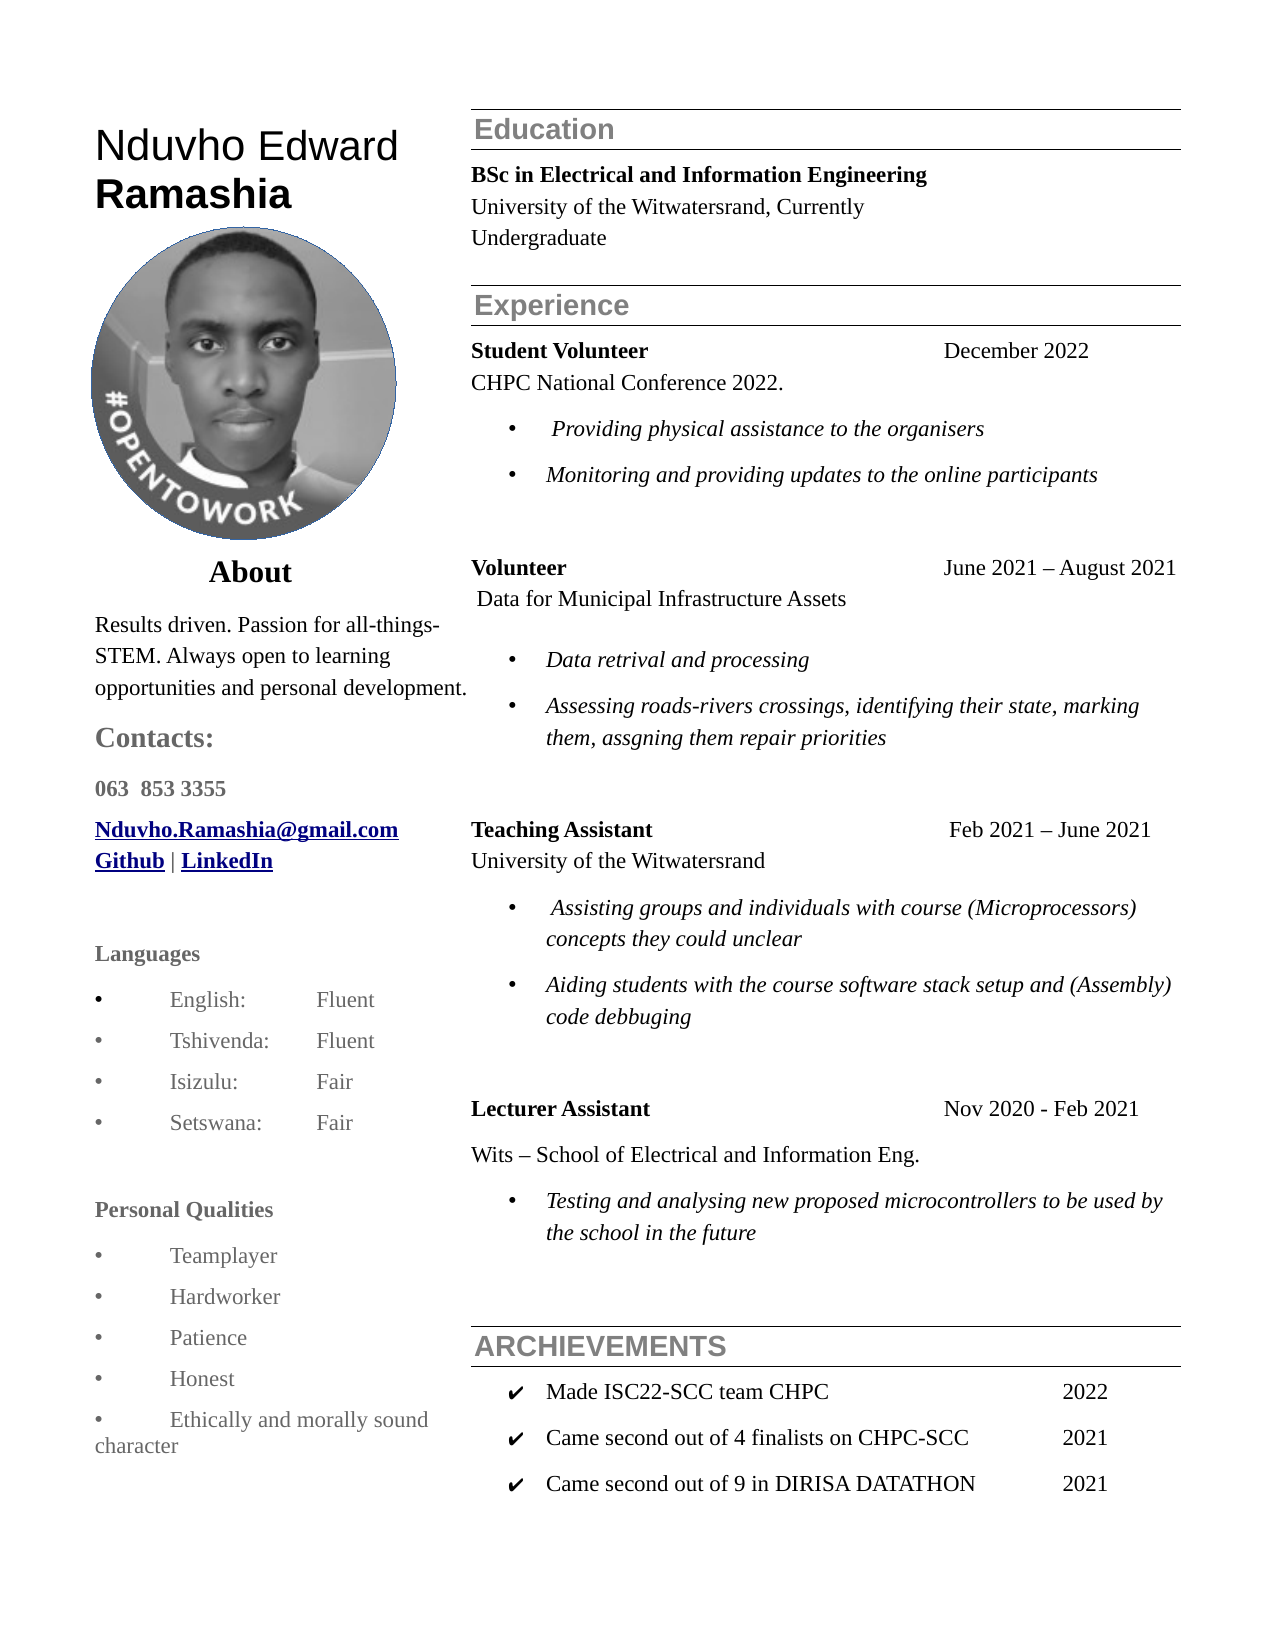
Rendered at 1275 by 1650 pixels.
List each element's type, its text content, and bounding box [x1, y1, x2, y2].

list Testing and analysing new proposed microcontrollers to be used by the school in the future [508, 1187, 1181, 1245]
picture [92, 226, 397, 539]
text June 2021 – August 2021 [944, 554, 1181, 580]
list Isizulu: Fair [94, 1068, 471, 1094]
list Patience [94, 1324, 471, 1350]
text Languages [94, 940, 471, 966]
list Made ISC22-SCC team CHPC [508, 1378, 1062, 1404]
text Feb 2021 – June 2021 [943, 816, 1181, 842]
text BSc in Electrical and Information Engineering University of the Witwatersrand, Currently Undergraduate [471, 161, 1181, 251]
list English: Fluent [94, 986, 471, 1012]
text Student Volunteer CHPC National Conference 2022. [471, 337, 944, 395]
text Teaching Assistant University of the Witwatersrand [471, 816, 943, 874]
subtitle Education [471, 110, 1181, 149]
list Setswana: Fair [94, 1109, 471, 1135]
text Nduvho.Ramashia@gmail.com Github | LinkedIn [94, 816, 471, 874]
list Assessing roads-rivers crossings, identifying their state, marking them, assgning them repair priorities [508, 692, 1181, 750]
text Personal Qualities [94, 1196, 471, 1222]
text 2021 [1062, 1424, 1181, 1451]
list Providing physical assistance to the organisers [508, 415, 1181, 442]
text Contacts: [94, 720, 471, 754]
text 2021 [1062, 1471, 1181, 1497]
list Came second out of 4 finalists on CHPC-SCC [508, 1424, 1062, 1451]
subtitle Experience [471, 286, 1181, 325]
text Nov 2020 - Feb 2021 [943, 1095, 1181, 1122]
list Teamplayer [94, 1242, 471, 1268]
list Tshivenda: Fluent [94, 1027, 471, 1053]
list Data retrival and processing [508, 646, 1181, 672]
text 2022 [1062, 1378, 1181, 1404]
list Monitoring and providing updates to the online participants [508, 461, 1181, 488]
list Honest [94, 1365, 471, 1391]
list Ethically and morally sound character [94, 1406, 471, 1458]
text Wits – School of Electrical and Information Eng. [471, 1141, 943, 1168]
subtitle Nduvho Edward Ramashia [94, 119, 471, 218]
list Aiding students with the course software stack setup and (Assembly) code debbuging [508, 971, 1181, 1029]
list Hardworker [94, 1283, 471, 1309]
text 063 853 3355 [94, 775, 471, 801]
text Volunteer Data for Municipal Infrastructure Assets [471, 554, 944, 612]
list Assisting groups and individuals with course (Microprocessors) concepts they could unclear [508, 894, 1181, 952]
text December 2022 [944, 337, 1181, 364]
list Came second out of 9 in DIRISA DATATHON [508, 1471, 1062, 1497]
text About [94, 553, 471, 589]
subtitle ARCHIEVEMENTS [471, 1327, 1181, 1366]
text Results driven. Passion for all-things-STEM. Always open to learning opportunities and personal development. [94, 611, 471, 700]
text Lecturer Assistant [471, 1095, 943, 1122]
